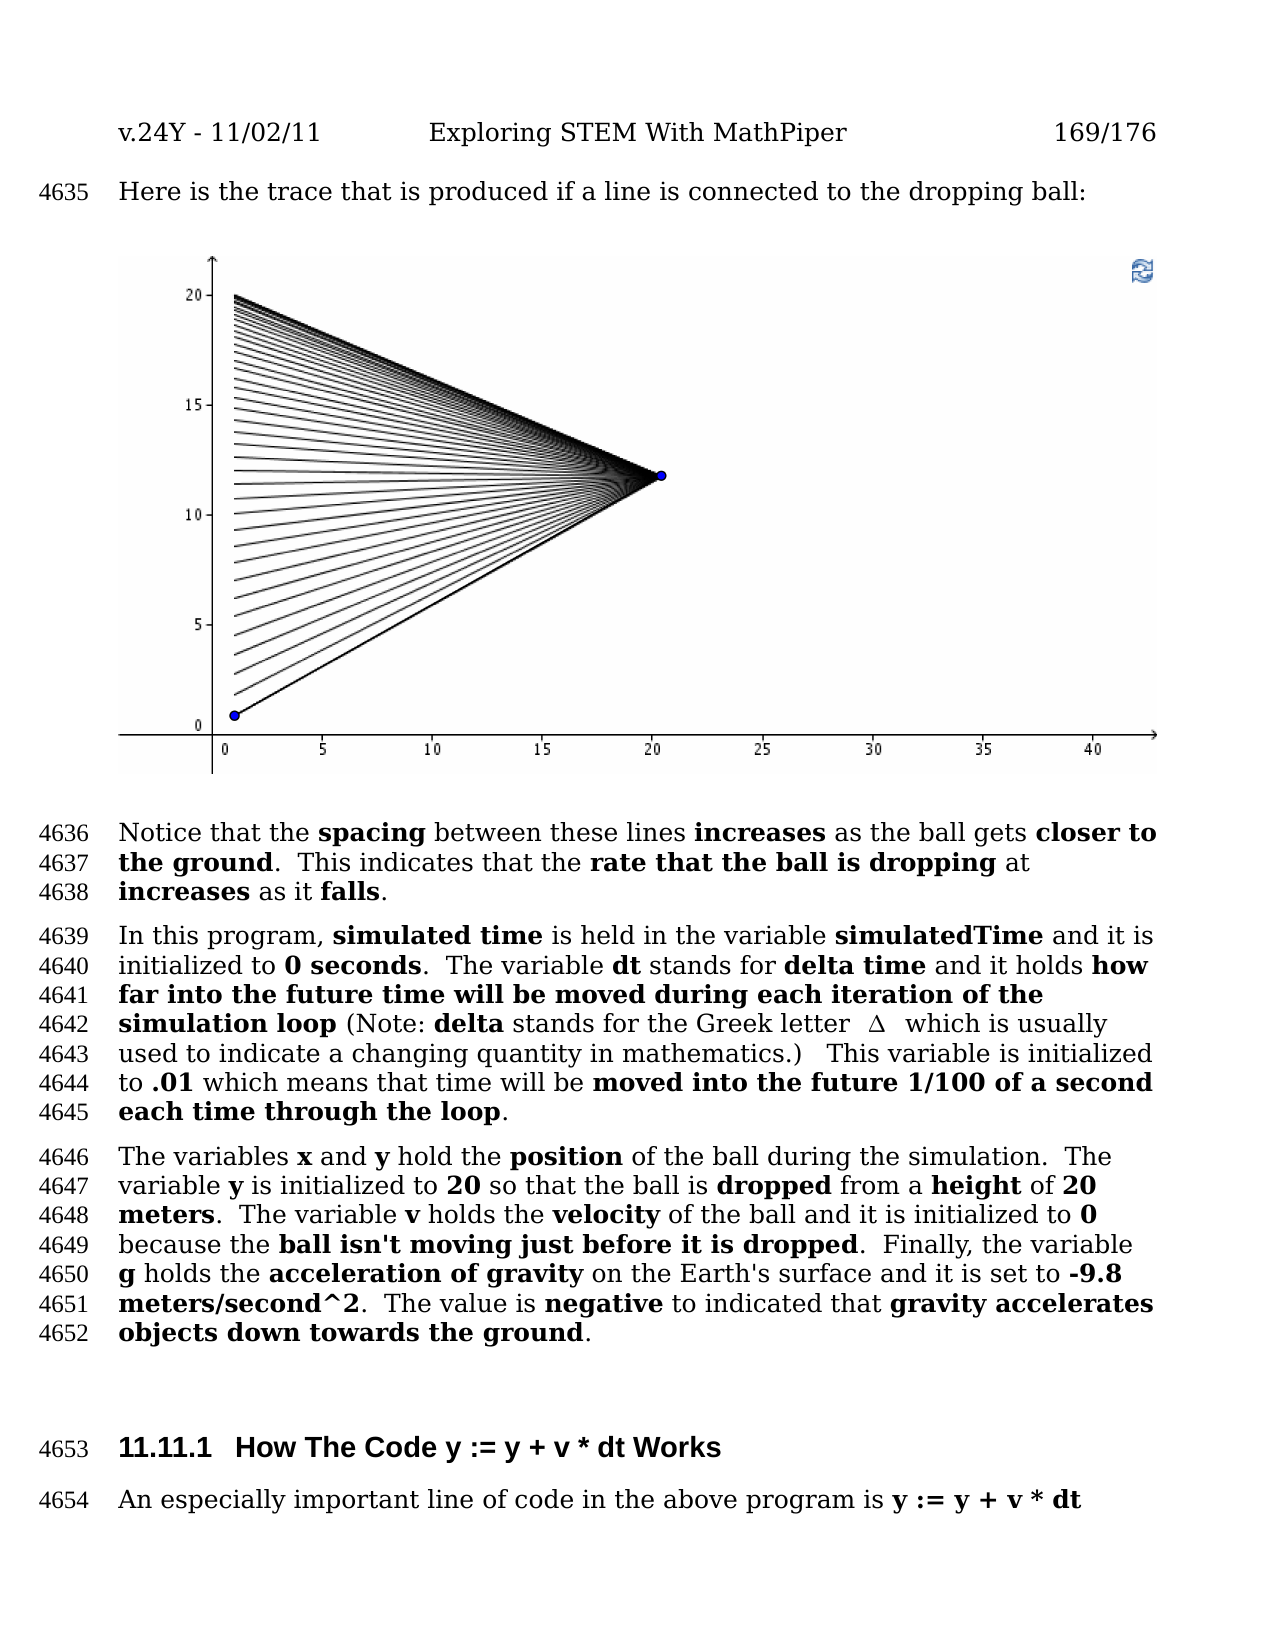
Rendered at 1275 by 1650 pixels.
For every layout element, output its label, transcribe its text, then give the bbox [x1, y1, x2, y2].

text The variables x and y hold the position of the ball during the simulation. The variable y is initialized to 20 so that the ball is dropped from a height of 20 meters. The variable v holds the velocity of the ball and it is initialized to 0 because the ball isn't moving just before it is dropped. Finally, the variable g holds the acceleration of gravity on the Earth's surface and it is set to -9.8 meters/second^2. The value is negative to indicated that gravity accelerates objects down towards the ground. [118, 1142, 1157, 1347]
picture [118, 256, 1157, 774]
subtitle How The Code y := y + v * dt Works [118, 1431, 1157, 1464]
text An especially important line of code in the above program is y := y + v * dt [118, 1485, 1157, 1514]
text Notice that the spacing between these lines increases as the ball gets closer to the ground. This indicates that the rate that the ball is dropping at increases as it falls. [118, 818, 1157, 906]
text In this program, simulated time is held in the variable simulatedTime and it is initialized to 0 seconds. The variable dt stands for delta time and it holds how far into the future time will be moved during each iteration of the simulation loop (Note: delta stands for the Greek letterwhich is usually used to indicate a changing quantity in mathematics.) This variable is initialized to .01 which means that time will be moved into the future 1/100 of a second each time through the loop. [118, 921, 1157, 1127]
text Here is the trace that is produced if a line is connected to the dropping ball: [118, 177, 1157, 206]
